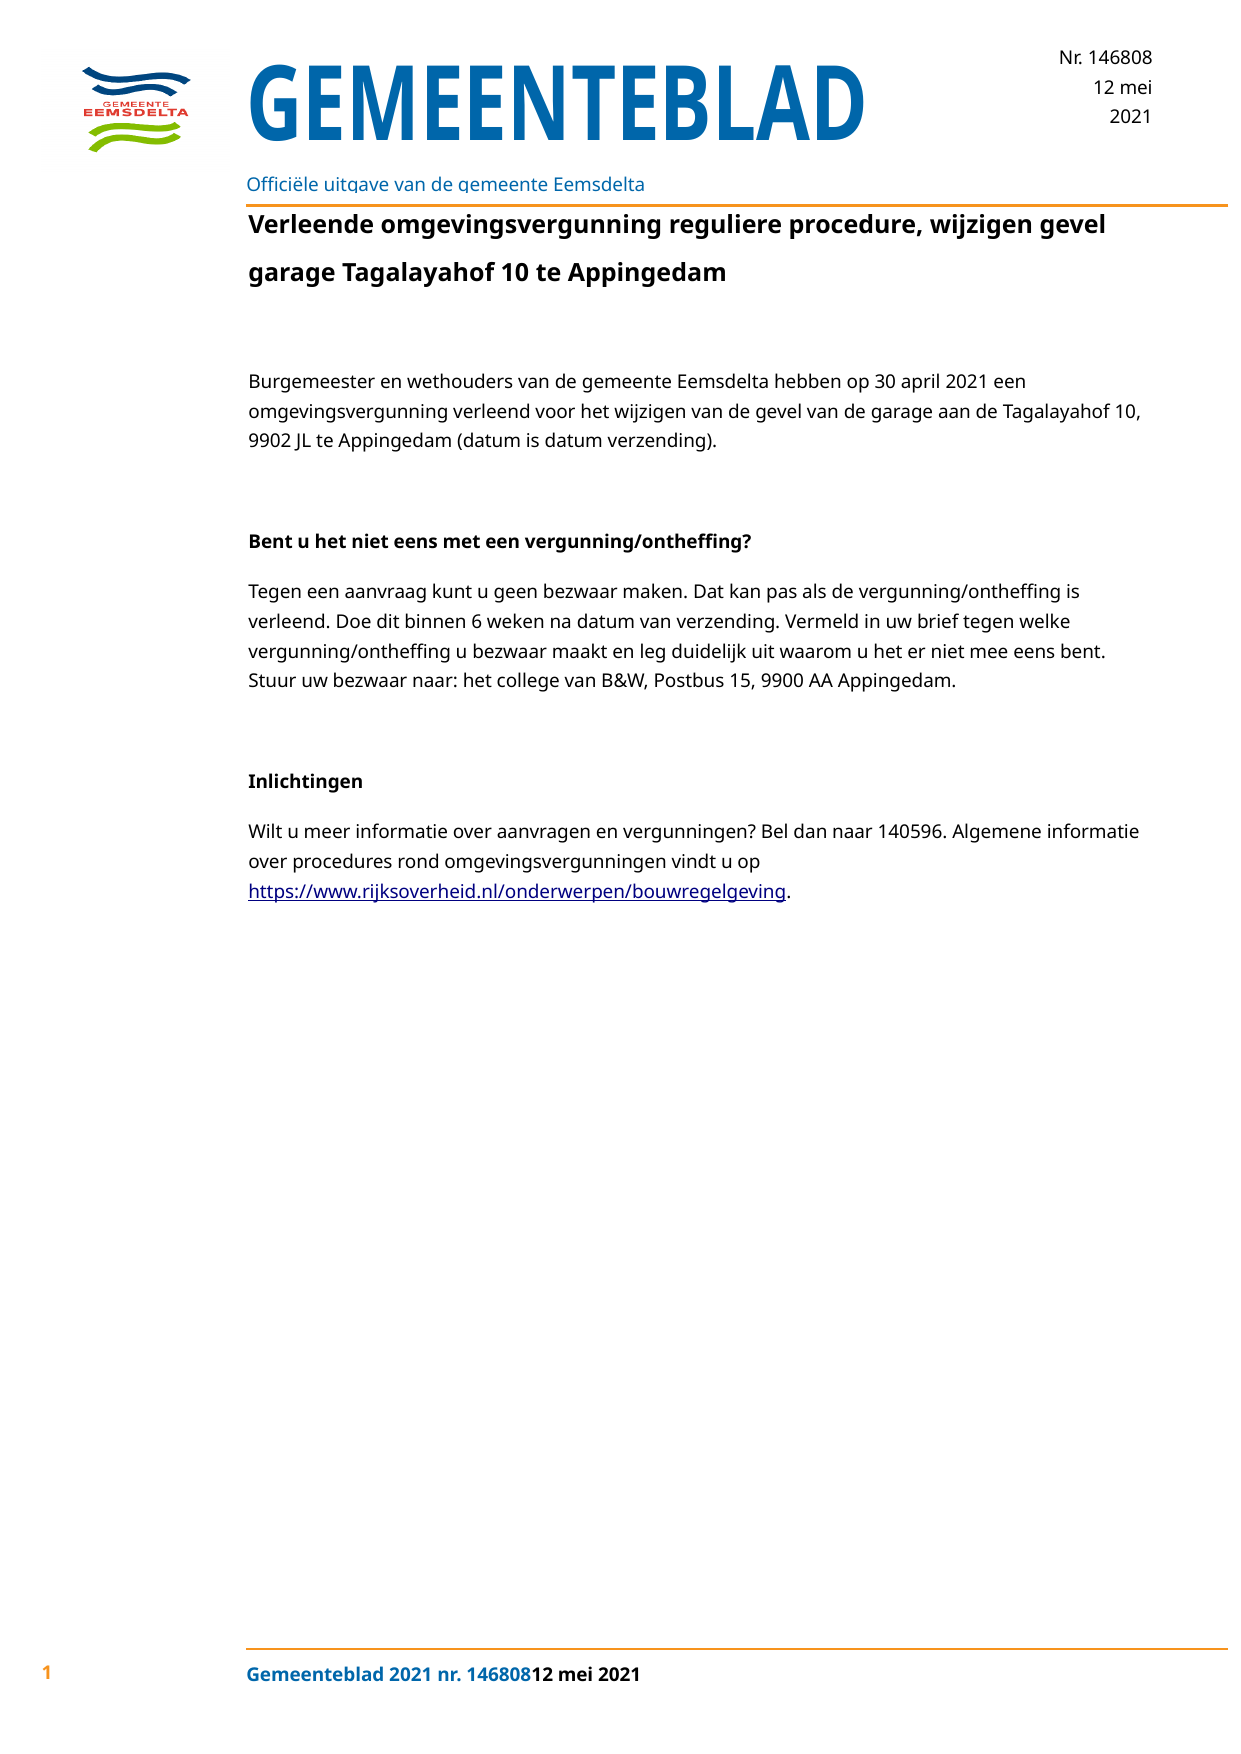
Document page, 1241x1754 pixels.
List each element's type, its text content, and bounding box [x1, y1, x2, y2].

text Wilt u meer informatie over aanvragen en vergunningen? Bel dan naar 140596. Algemene informatie over procedures rond omgevingsvergunningen vindt u op https://www.rijksoverheid.nl/onderwerpen/bouwregelgeving. [248, 819, 1152, 904]
text Bent u het niet eens met een vergunning/ontheffing? [248, 528, 1152, 554]
picture [41, 47, 231, 172]
text Verleende omgevingsvergunning reguliere procedure, wijzigen gevel garage Tagalayahof 10 te Appingedam [248, 207, 1152, 288]
text Inlichtingen [248, 768, 1152, 794]
text Burgemeester en wethouders van de gemeente Eemsdelta hebben op 30 april 2021 een omgevingsvergunning verleend voor het wijzigen van de gevel van de garage aan de Tagalayahof 10, 9902 JL te Appingedam (datum is datum verzending). [248, 368, 1152, 453]
text Tegen een aanvraag kunt u geen bezwaar maken. Dat kan pas als de vergunning/ontheffing is verleend. Doe dit binnen 6 weken na datum van verzending. Vermeld in uw brief tegen welke vergunning/ontheffing u bezwaar maakt en leg duidelijk uit waarom u het er niet mee eens bent. Stuur uw bezwaar naar: het college van B&W, Postbus 15, 9900 AA Appingedam. [248, 579, 1152, 693]
